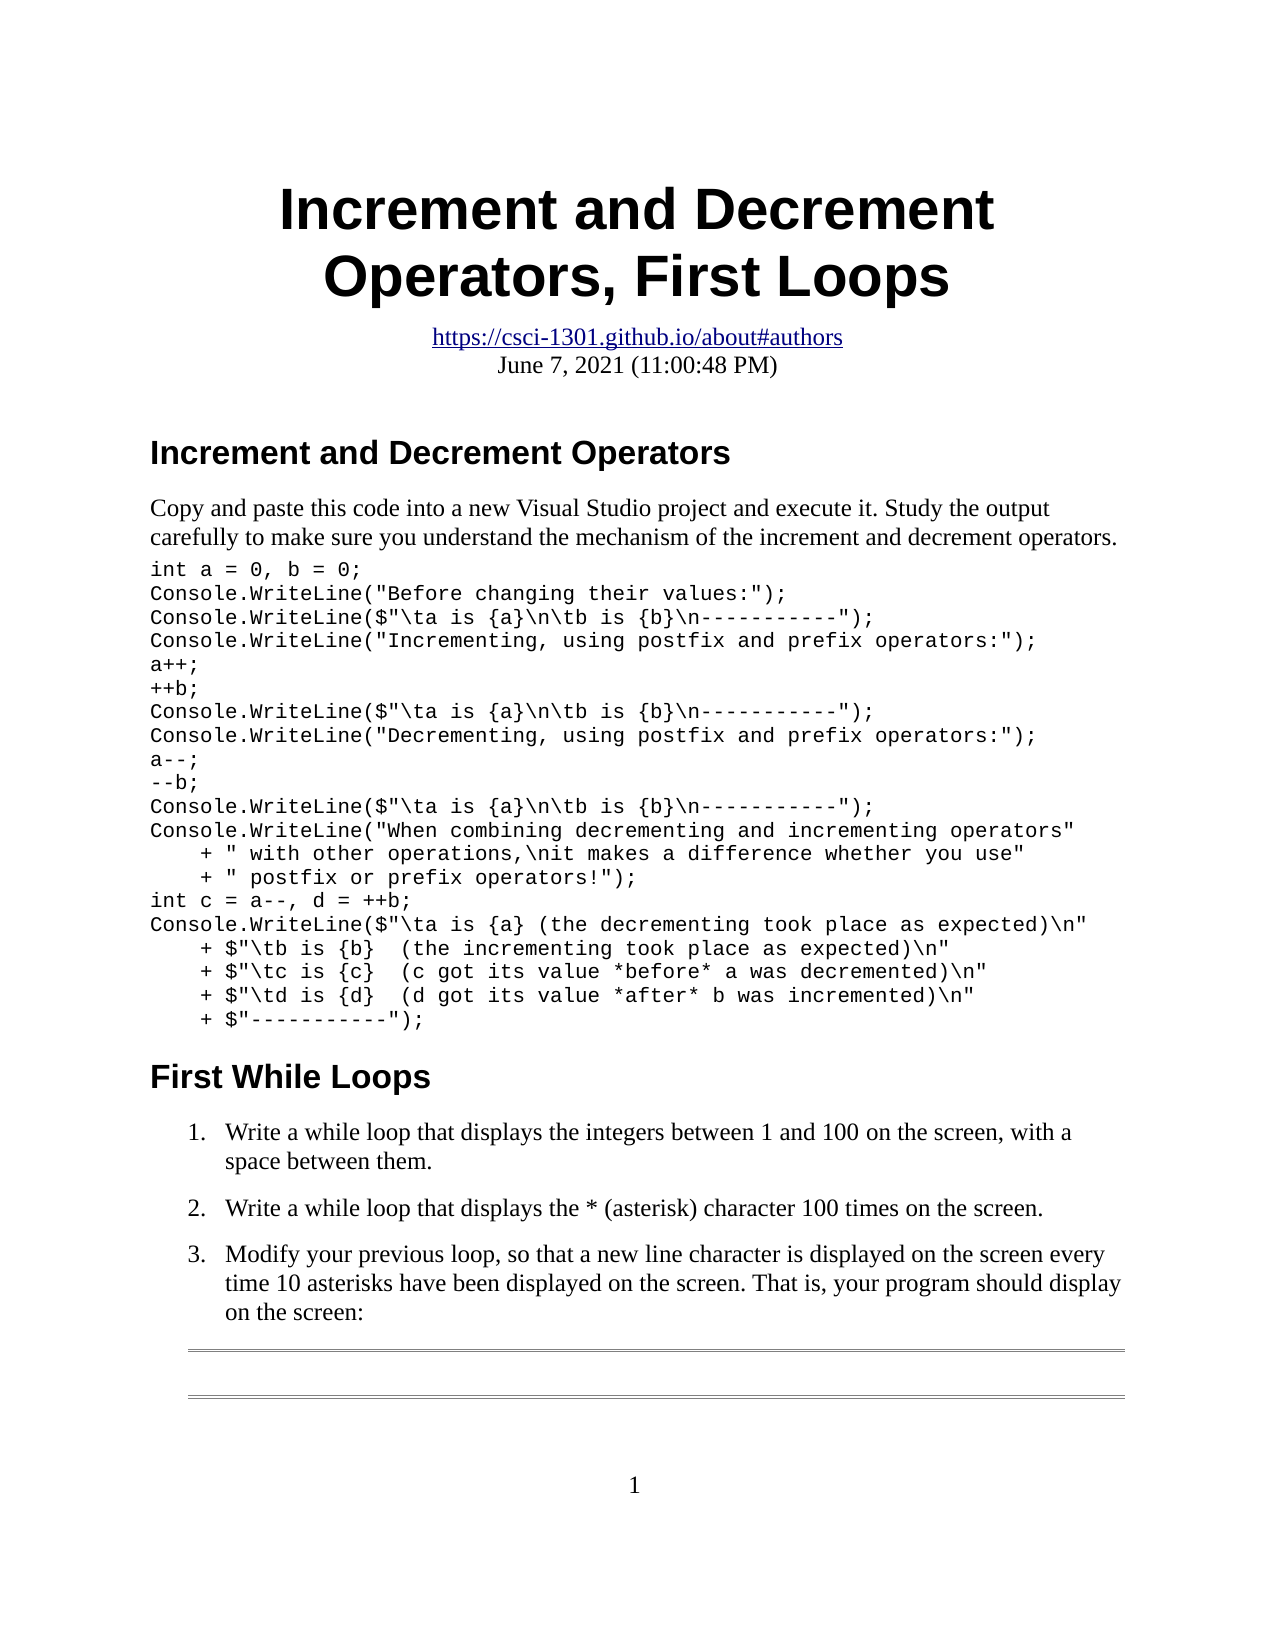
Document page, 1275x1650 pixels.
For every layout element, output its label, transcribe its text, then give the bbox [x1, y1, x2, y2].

text Console.WriteLine($"\ta is {a} (the decrementing took place as expected)\n" [150, 914, 1125, 938]
text Console.WriteLine($"\ta is {a}\n\tb is {b}\n-----------"); [150, 796, 1125, 819]
text Console.WriteLine("When combining decrementing and incrementing operators" [150, 819, 1125, 843]
text https://csci-1301.github.io/about#authors [150, 322, 1125, 350]
subtitle Increment and Decrement Operators [150, 433, 1125, 472]
list Write a while loop that displays the integers between and on the screen, with a space between them. [187, 1117, 1125, 1175]
list Modify your previous loop, so that a new line character is displayed on the screen every time 10 asterisks have been displayed on the screen. That is, your program should display on the screen: [187, 1239, 1125, 1326]
text Console.WriteLine("Incrementing, using postfix and prefix operators:"); [150, 630, 1125, 654]
text a++; [150, 654, 1125, 678]
text Copy and paste this code into a new Visual Studio project and execute it. Study the output carefully to make sure you understand the mechanism of the increment and decrement operators. [150, 493, 1125, 551]
text + " with other operations,\nit makes a difference whether you use" [150, 843, 1125, 867]
text + $"\td is {d} (d got its value *after* b was incremented)\n" [150, 985, 1125, 1009]
text ++b; [150, 678, 1125, 701]
text Console.WriteLine("Before changing their values:"); [150, 583, 1125, 607]
subtitle First While Loops [150, 1057, 1125, 1096]
text Console.WriteLine($"\ta is {a}\n\tb is {b}\n-----------"); [150, 701, 1125, 725]
list Write a while loop that displays the * (asterisk) character 100 times on the screen. [187, 1193, 1125, 1222]
text Console.WriteLine($"\ta is {a}\n\tb is {b}\n-----------"); [150, 607, 1125, 630]
text a--; [150, 749, 1125, 772]
text --b; [150, 772, 1125, 796]
title Increment and Decrement Operators, First Loops [150, 175, 1125, 309]
text + " postfix or prefix operators!"); [150, 867, 1125, 891]
text int c = a--, d = ++b; [150, 891, 1125, 914]
text int a = 0, b = 0; [150, 559, 1125, 583]
text Console.WriteLine("Decrementing, using postfix and prefix operators:"); [150, 725, 1125, 749]
text + $"-----------"); [150, 1009, 1125, 1032]
text + $"\tc is {c} (c got its value *before* a was decremented)\n" [150, 961, 1125, 985]
text June 7, 2021 (11:00:48 PM) [150, 350, 1125, 379]
text + $"\tb is {b} (the incrementing took place as expected)\n" [150, 938, 1125, 961]
